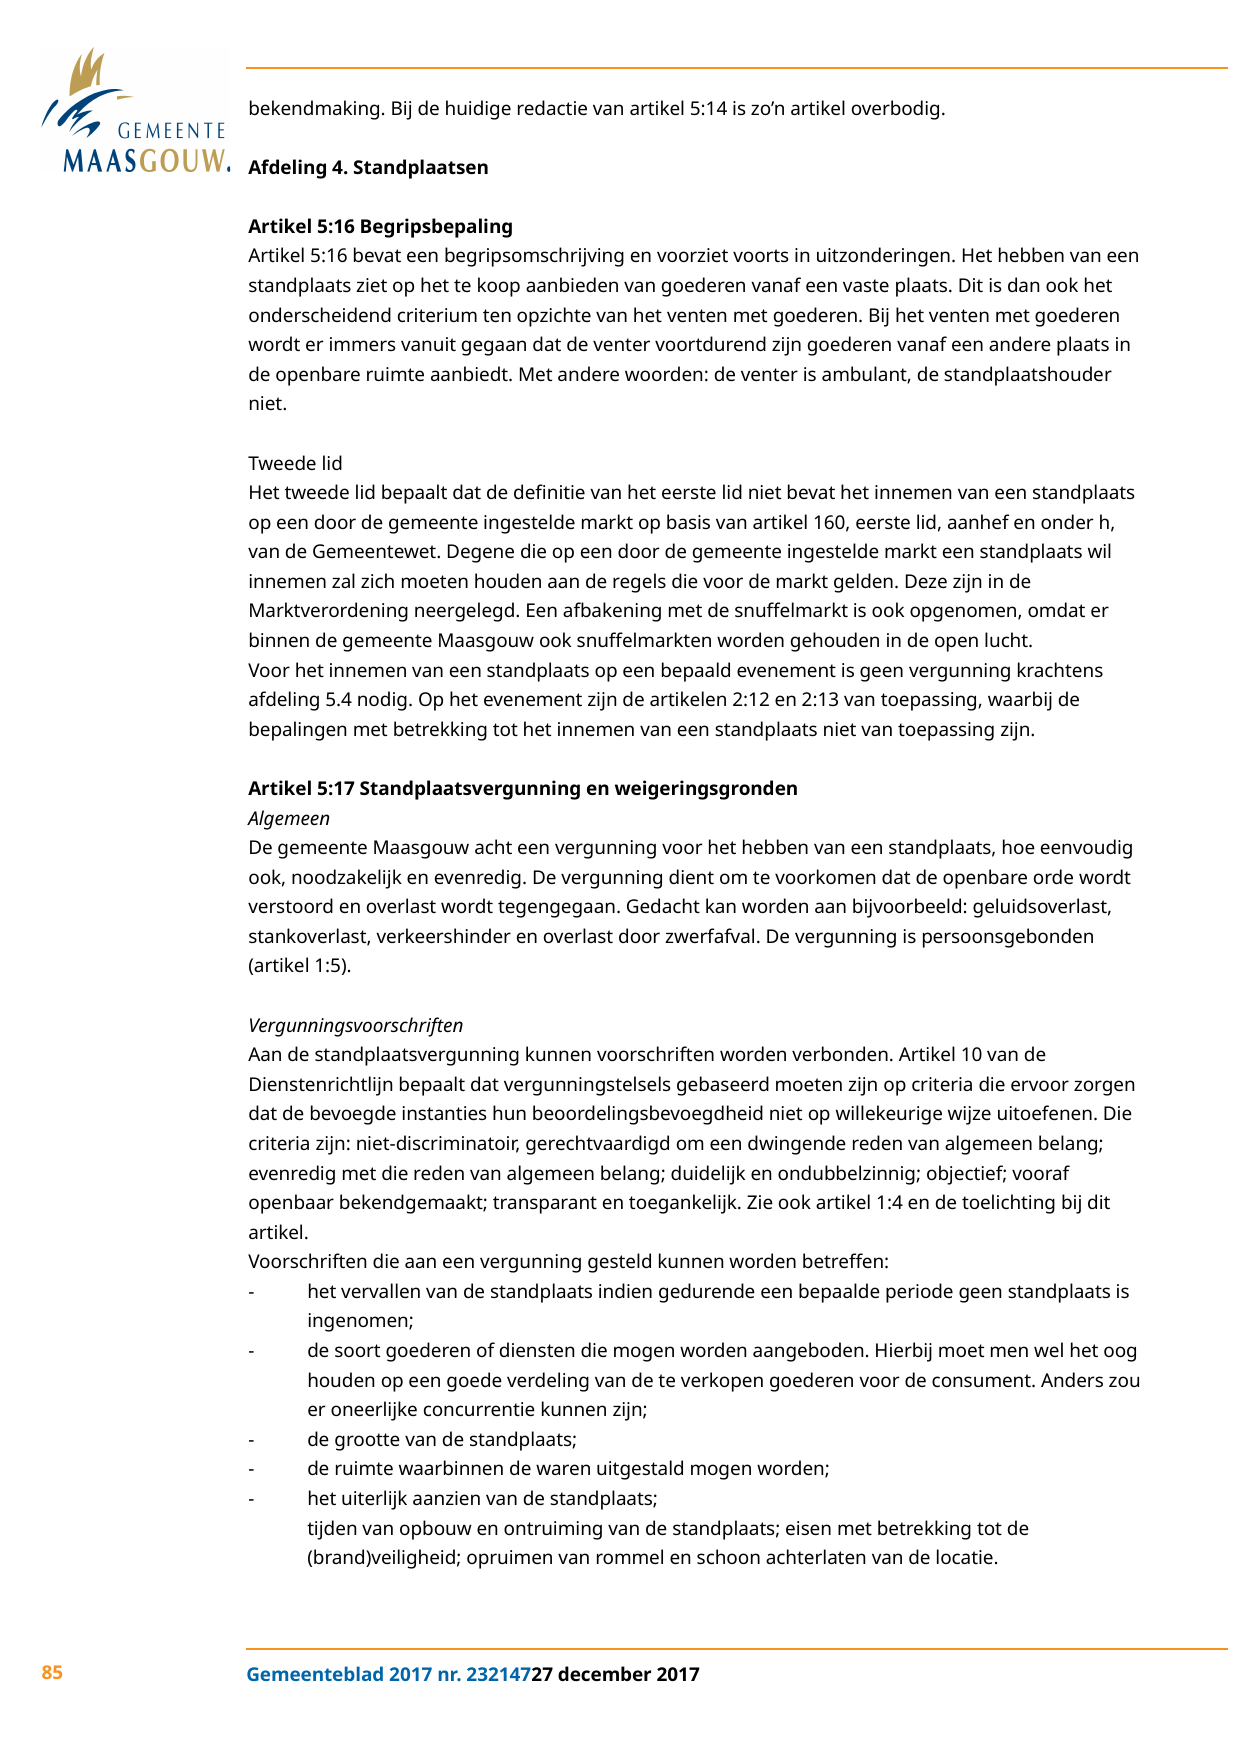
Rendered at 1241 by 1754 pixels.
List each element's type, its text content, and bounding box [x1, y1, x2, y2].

text Aan de standplaatsvergunning kunnen voorschriften worden verbonden. Artikel 10 van de Dienstenrichtlijn bepaalt dat vergunningstelsels gebaseerd moeten zijn op criteria die ervoor zorgen dat de bevoegde instanties hun beoordelingsbevoegdheid niet op willekeurige wijze uitoefenen. Die criteria zijn: niet-discriminatoir, gerechtvaardigd om een dwingende reden van algemeen belang; evenredig met die reden van algemeen belang; duidelijk en ondubbelzinnig; objectief; vooraf openbaar bekendgemaakt; transparant en toegankelijk. Zie ook artikel 1:4 en de toelichting bij dit artikel. [248, 1041, 1152, 1245]
text Voorschriften die aan een vergunning gesteld kunnen worden betreffen: [248, 1248, 1152, 1274]
text Afdeling 4. Standplaatsen [248, 154, 1152, 180]
list de grootte van de standplaats; [248, 1426, 1152, 1452]
text Voor het innemen van een standplaats op een bepaald evenement is geen vergunning krachtens afdeling 5.4 nodig. Op het evenement zijn de artikelen 2:12 en 2:13 van toepassing, waarbij de bepalingen met betrekking tot het innemen van een standplaats niet van toepassing zijn. [248, 657, 1152, 742]
list de ruimte waarbinnen de waren uitgestald mogen worden; [248, 1456, 1152, 1481]
text Algemeen [248, 805, 1152, 831]
list het vervallen van de standplaats indien gedurende een bepaalde periode geen standplaats is ingenomen; [248, 1278, 1152, 1333]
text Artikel 5:16 Begripsbepaling [248, 213, 1152, 239]
text Het tweede lid bepaalt dat de definitie van het eerste lid niet bevat het innemen van een standplaats op een door de gemeente ingestelde markt op basis van artikel 160, eerste lid, aanhef en onder h, van de Gemeentewet. Degene die op een door de gemeente ingestelde markt een standplaats wil innemen zal zich moeten houden aan de regels die voor de markt gelden. Deze zijn in de Marktverordening neergelegd. Een afbakening met de snuffelmarkt is ook opgenomen, omdat er binnen de gemeente Maasgouw ook snuffelmarkten worden gehouden in de open lucht. [248, 479, 1152, 653]
list het uiterlijk aanzien van de standplaats; [248, 1485, 1152, 1511]
text bekendmaking. Bij de huidige redactie van artikel 5:14 is zo’n artikel overbodig. [248, 95, 1152, 121]
text Artikel 5:17 Standplaatsvergunning en weigeringsgronden [248, 775, 1152, 801]
picture [41, 47, 231, 172]
list tijden van opbouw en ontruiming van de standplaats; eisen met betrekking tot de (brand)veiligheid; opruimen van rommel en schoon achterlaten van de locatie. [248, 1515, 1152, 1570]
list de soort goederen of diensten die mogen worden aangeboden. Hierbij moet men wel het oog houden op een goede verdeling van de te verkopen goederen voor de consument. Anders zou er oneerlijke concurrentie kunnen zijn; [248, 1337, 1152, 1422]
text Tweede lid [248, 450, 1152, 476]
text Vergunningsvoorschriften [248, 1012, 1152, 1038]
text Artikel 5:16 bevat een begripsomschrijving en voorziet voorts in uitzonderingen. Het hebben van een standplaats ziet op het te koop aanbieden van goederen vanaf een vaste plaats. Dit is dan ook het onderscheidend criterium ten opzichte van het venten met goederen. Bij het venten met goederen wordt er immers vanuit gegaan dat de venter voortdurend zijn goederen vanaf een andere plaats in de openbare ruimte aanbiedt. Met andere woorden: de venter is ambulant, de standplaatshouder niet. [248, 243, 1152, 416]
text De gemeente Maasgouw acht een vergunning voor het hebben van een standplaats, hoe eenvoudig ook, noodzakelijk en evenredig. De vergunning dient om te voorkomen dat de openbare orde wordt verstoord en overlast wordt tegengegaan. Gedacht kan worden aan bijvoorbeeld: geluidsoverlast, stankoverlast, verkeershinder en overlast door zwerfafval. De vergunning is persoonsgebonden (artikel 1:5). [248, 834, 1152, 978]
